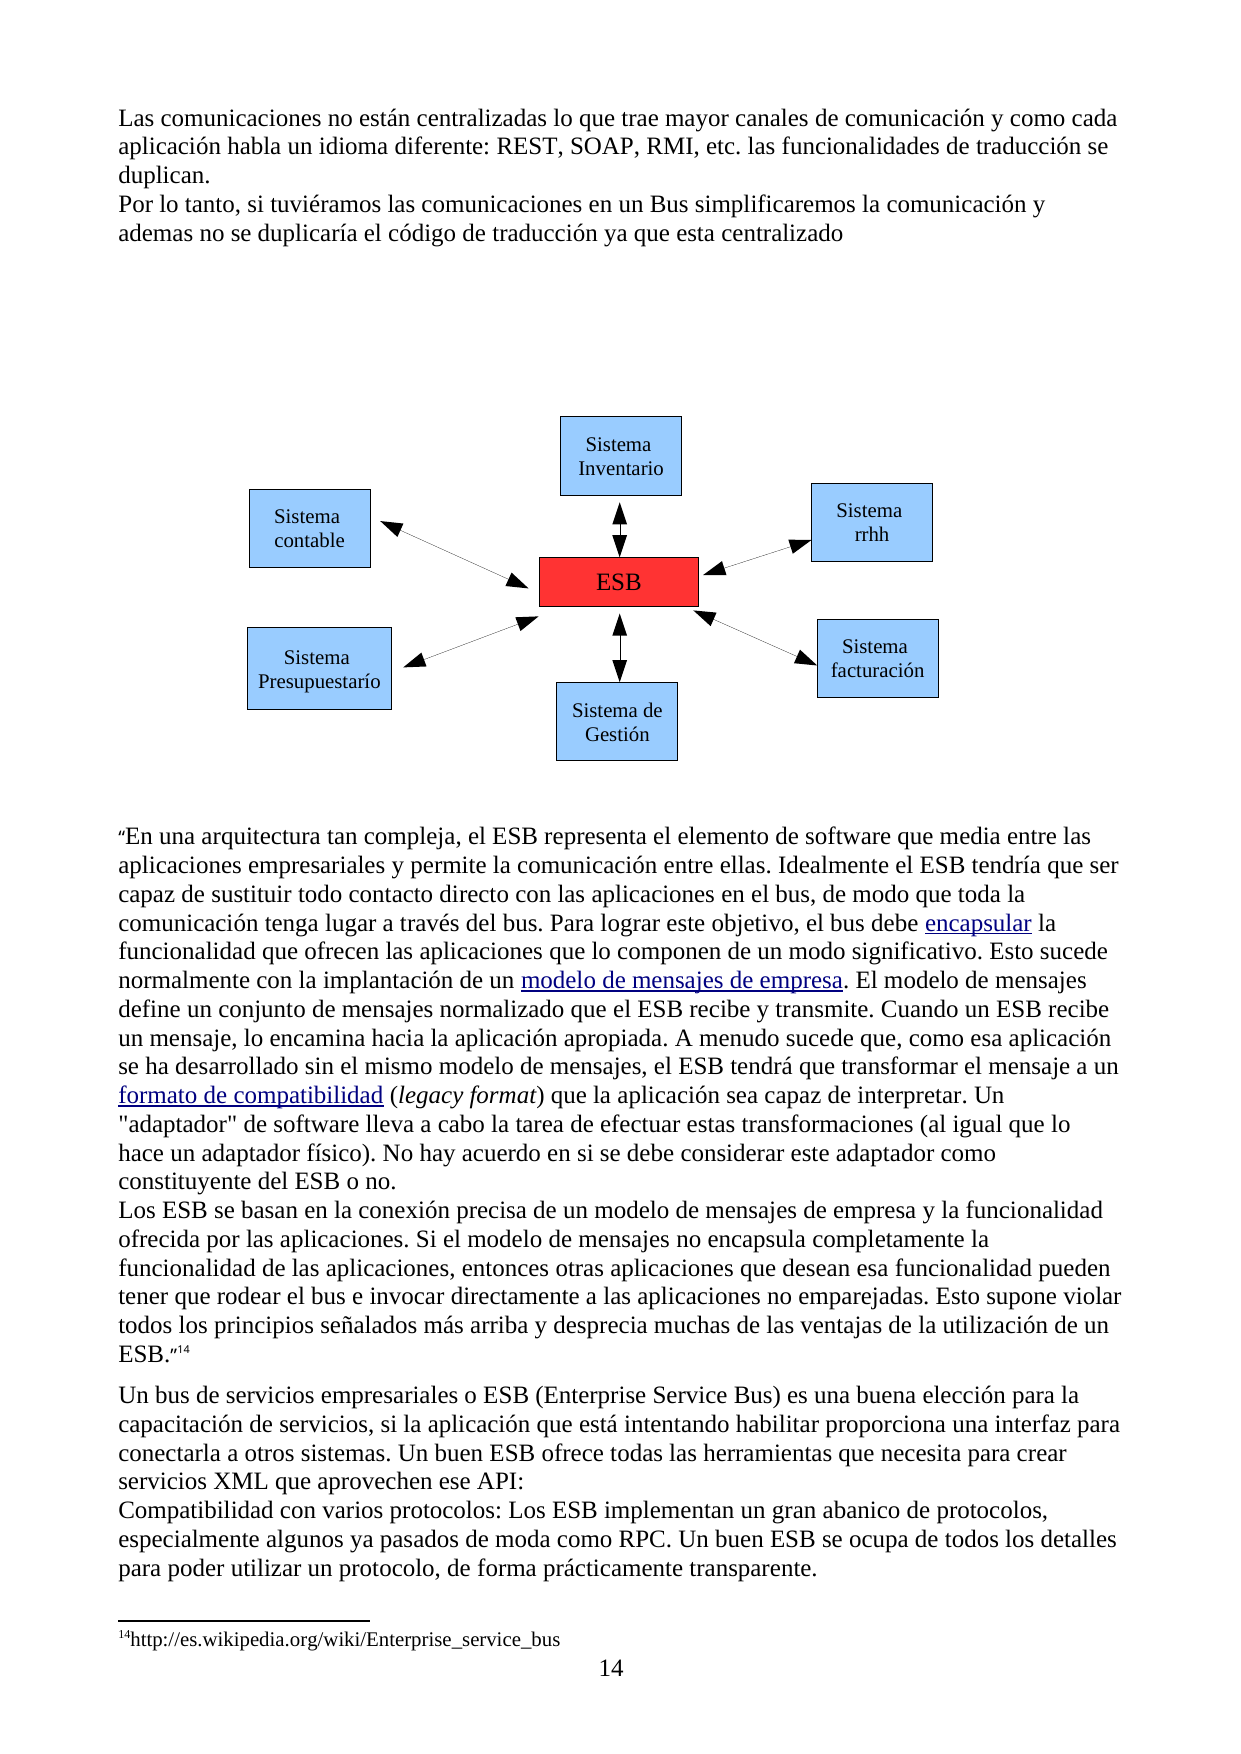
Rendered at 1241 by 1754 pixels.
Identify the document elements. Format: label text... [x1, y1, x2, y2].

text Los ESB se basan en la conexión precisa de un modelo de mensajes de empresa y la funcionalidad ofrecida por las aplicaciones. Si el modelo de mensajes no encapsula completamente la funcionalidad de las aplicaciones, entonces otras aplicaciones que desean esa funcionalidad pueden tener que rodear el bus e invocar directamente a las aplicaciones no emparejadas. Esto supone violar todos los principios señalados más arriba y desprecia muchas de las ventajas de la utilización de un ESB.” [118, 1195, 1122, 1368]
text Compatibilidad con varios protocolos: Los ESB implementan un gran abanico de protocolos, especialmente algunos ya pasados de moda como RPC. Un buen ESB se ocupa de todos los detalles para poder utilizar un protocolo, de forma prácticamente transparente. [118, 1495, 1122, 1581]
text Por lo tanto, si tuviéramos las comunicaciones en un Bus simplificaremos la comunicación y ademas no se duplicaría el código de traducción ya que esta centralizado [118, 189, 1122, 246]
text http://es.wikipedia.org/wiki/Enterprise_service_bus [118, 1627, 1122, 1651]
text Las comunicaciones no están centralizadas lo que trae mayor canales de comunicación y como cada aplicación habla un idioma diferente: REST, SOAP, RMI, etc. las funcionalidades de traducción se duplican. [118, 103, 1122, 189]
text Un bus de servicios empresariales o ESB (Enterprise Service Bus) es una buena elección para la capacitación de servicios, si la aplicación que está intentando habilitar proporciona una interfaz para conectarla a otros sistemas. Un buen ESB ofrece todas las herramientas que necesita para crear servicios XML que aprovechen ese API: [118, 1380, 1122, 1495]
text “En una arquitectura tan compleja, el ESB representa el elemento de software que media entre las aplicaciones empresariales y permite la comunicación entre ellas. Idealmente el ESB tendría que ser capaz de sustituir todo contacto directo con las aplicaciones en el bus, de modo que toda la comunicación tenga lugar a través del bus. Para lograr este objetivo, el bus debe encapsular la funcionalidad que ofrecen las aplicaciones que lo componen de un modo significativo. Esto sucede normalmente con la implantación de un modelo de mensajes de empresa. El modelo de mensajes define un conjunto de mensajes normalizado que el ESB recibe y transmite. Cuando un ESB recibe un mensaje, lo encamina hacia la aplicación apropiada. A menudo sucede que, como esa aplicación se ha desarrollado sin el mismo modelo de mensajes, el ESB tendrá que transformar el mensaje a un formato de compatibilidad (legacy format) que la aplicación sea capaz de interpretar. Un "adaptador" de software lleva a cabo la tarea de efectuar estas transformaciones (al igual que lo hace un adaptador físico). No hay acuerdo en si se debe considerar este adaptador como constituyente del ESB o no. [118, 821, 1122, 1195]
